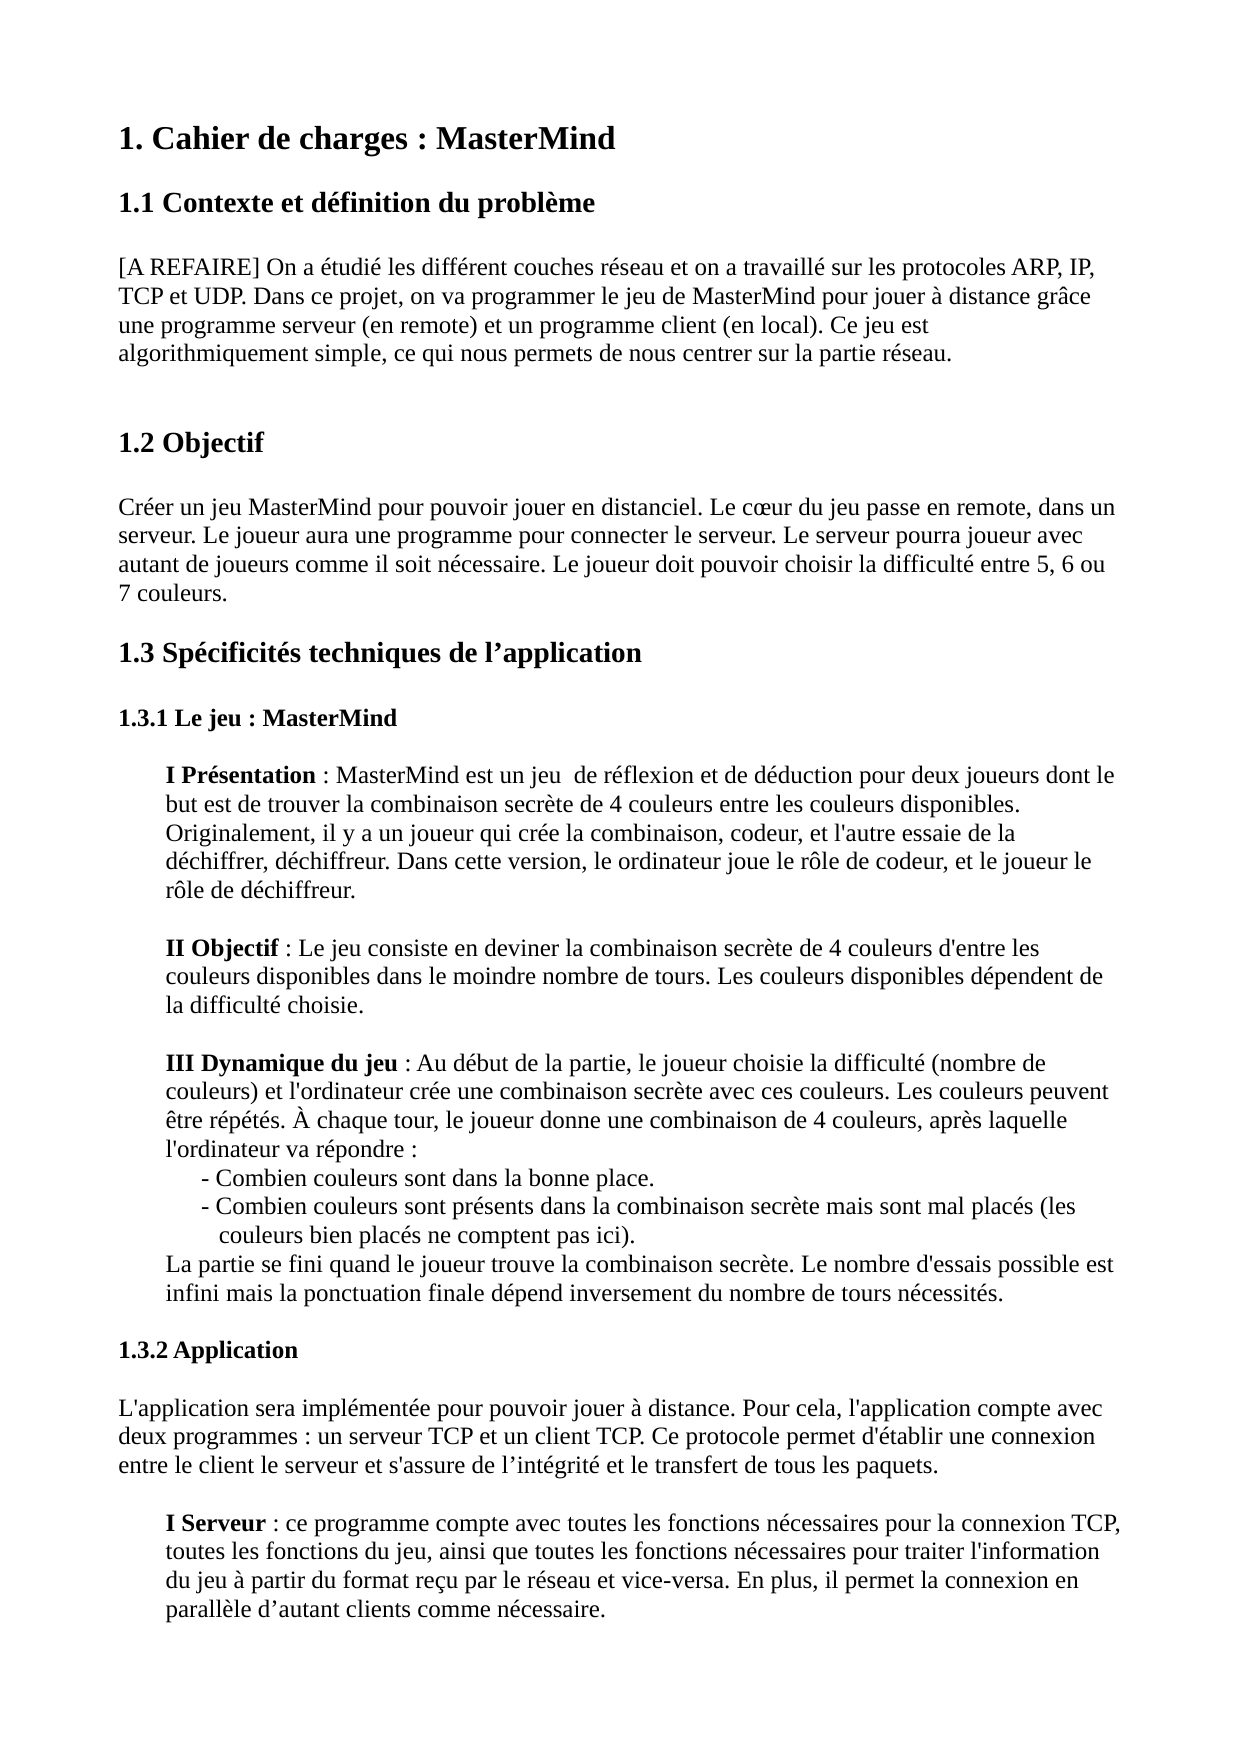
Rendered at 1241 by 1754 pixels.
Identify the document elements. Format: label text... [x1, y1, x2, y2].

text III Dynamique du jeu : Au début de la partie, le joueur choisie la difficulté (nombre de couleurs) et l'ordinateur crée une combinaison secrète avec ces couleurs. Les couleurs peuvent être répétés. À chaque tour, le joueur donne une combinaison de 4 couleurs, après laquelle l'ordinateur va répondre : [165, 1048, 1122, 1163]
text L'application sera implémentée pour pouvoir jouer à distance. Pour cela, l'application compte avec deux programmes : un serveur TCP et un client TCP. Ce protocole permet d'établir une connexion entre le client le serveur et s'assure de l’intégrité et le transfert de tous les paquets. [118, 1393, 1122, 1479]
text Créer un jeu MasterMind pour pouvoir jouer en distanciel. Le cœur du jeu passe en remote, dans un serveur. Le joueur aura une programme pour connecter le serveur. Le serveur pourra joueur avec autant de joueurs comme il soit nécessaire. Le joueur doit pouvoir choisir la difficulté entre 5, 6 ou 7 couleurs. [118, 492, 1122, 607]
text 1.1 Contexte et définition du problème [118, 185, 1122, 219]
text 1.3.1 Le jeu : MasterMind [118, 703, 1122, 731]
text I Serveur : ce programme compte avec toutes les fonctions nécessaires pour la connexion TCP, toutes les fonctions du jeu, ainsi que toutes les fonctions nécessaires pour traiter l'information du jeu à partir du format reçu par le réseau et vice-versa. En plus, il permet la connexion en parallèle d’autant clients comme nécessaire. [165, 1508, 1122, 1623]
text - Combien couleurs sont présents dans la combinaison secrète mais sont mal placés (les couleurs bien placés ne comptent pas ici). [201, 1191, 1122, 1249]
text - Combien couleurs sont dans la bonne place. [201, 1163, 1122, 1191]
text 1. Cahier de charges : MasterMind [118, 118, 1122, 156]
text 1.3.2 Application [118, 1335, 1122, 1364]
text [A REFAIRE] On a étudié les différent couches réseau et on a travaillé sur les protocoles ARP, IP, TCP et UDP. Dans ce projet, on va programmer le jeu de MasterMind pour jouer à distance grâce une programme serveur (en remote) et un programme client (en local). Ce jeu est algorithmiquement simple, ce qui nous permets de nous centrer sur la partie réseau. [118, 252, 1122, 367]
text I Présentation : MasterMind est un jeu de réflexion et de déduction pour deux joueurs dont le but est de trouver la combinaison secrète de 4 couleurs entre les couleurs disponibles. Originalement, il y a un joueur qui crée la combinaison, codeur, et l'autre essaie de la déchiffrer, déchiffreur. Dans cette version, le ordinateur joue le rôle de codeur, et le joueur le rôle de déchiffreur. [165, 760, 1122, 904]
text 1.3 Spécificités techniques de l’application [118, 636, 1122, 669]
text 1.2 Objectif [118, 425, 1122, 458]
text La partie se fini quand le joueur trouve la combinaison secrète. Le nombre d'essais possible est infini mais la ponctuation finale dépend inversement du nombre de tours nécessités. [165, 1249, 1122, 1306]
text II Objectif : Le jeu consiste en deviner la combinaison secrète de 4 couleurs d'entre les couleurs disponibles dans le moindre nombre de tours. Les couleurs disponibles dépendent de la difficulté choisie. [165, 933, 1122, 1019]
